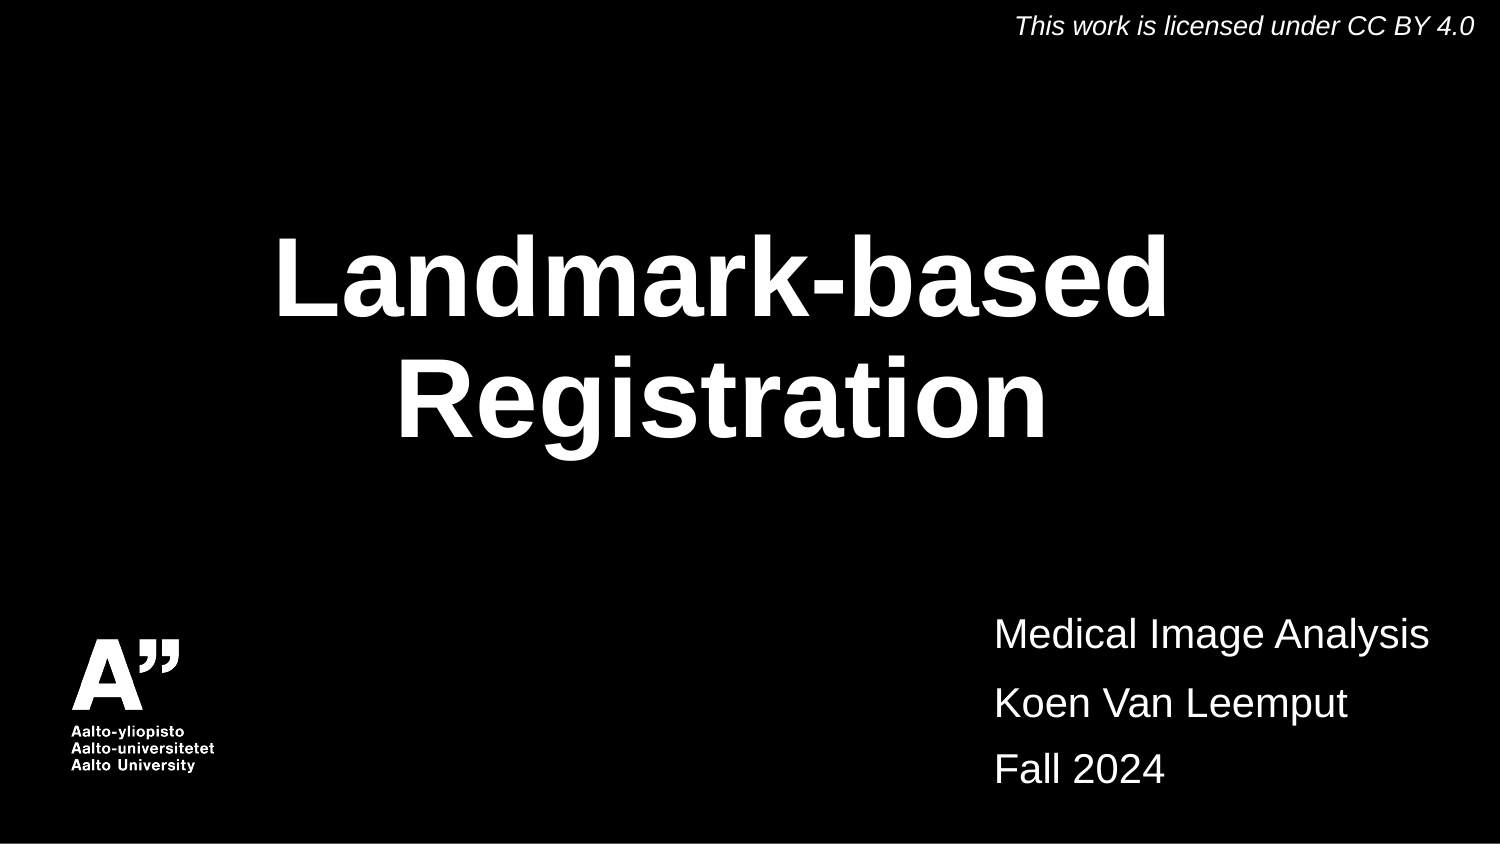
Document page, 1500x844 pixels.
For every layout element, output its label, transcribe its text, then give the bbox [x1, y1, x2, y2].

list Medical Image Analysis [978, 604, 1469, 654]
list Landmark-based Registration [70, 360, 1375, 470]
list Fall 2024 [978, 739, 1383, 789]
list Koen Van Leemput [978, 673, 1443, 723]
picture [0, 568, 285, 844]
list This work is licensed under CC BY 4.0 [999, 0, 1500, 37]
